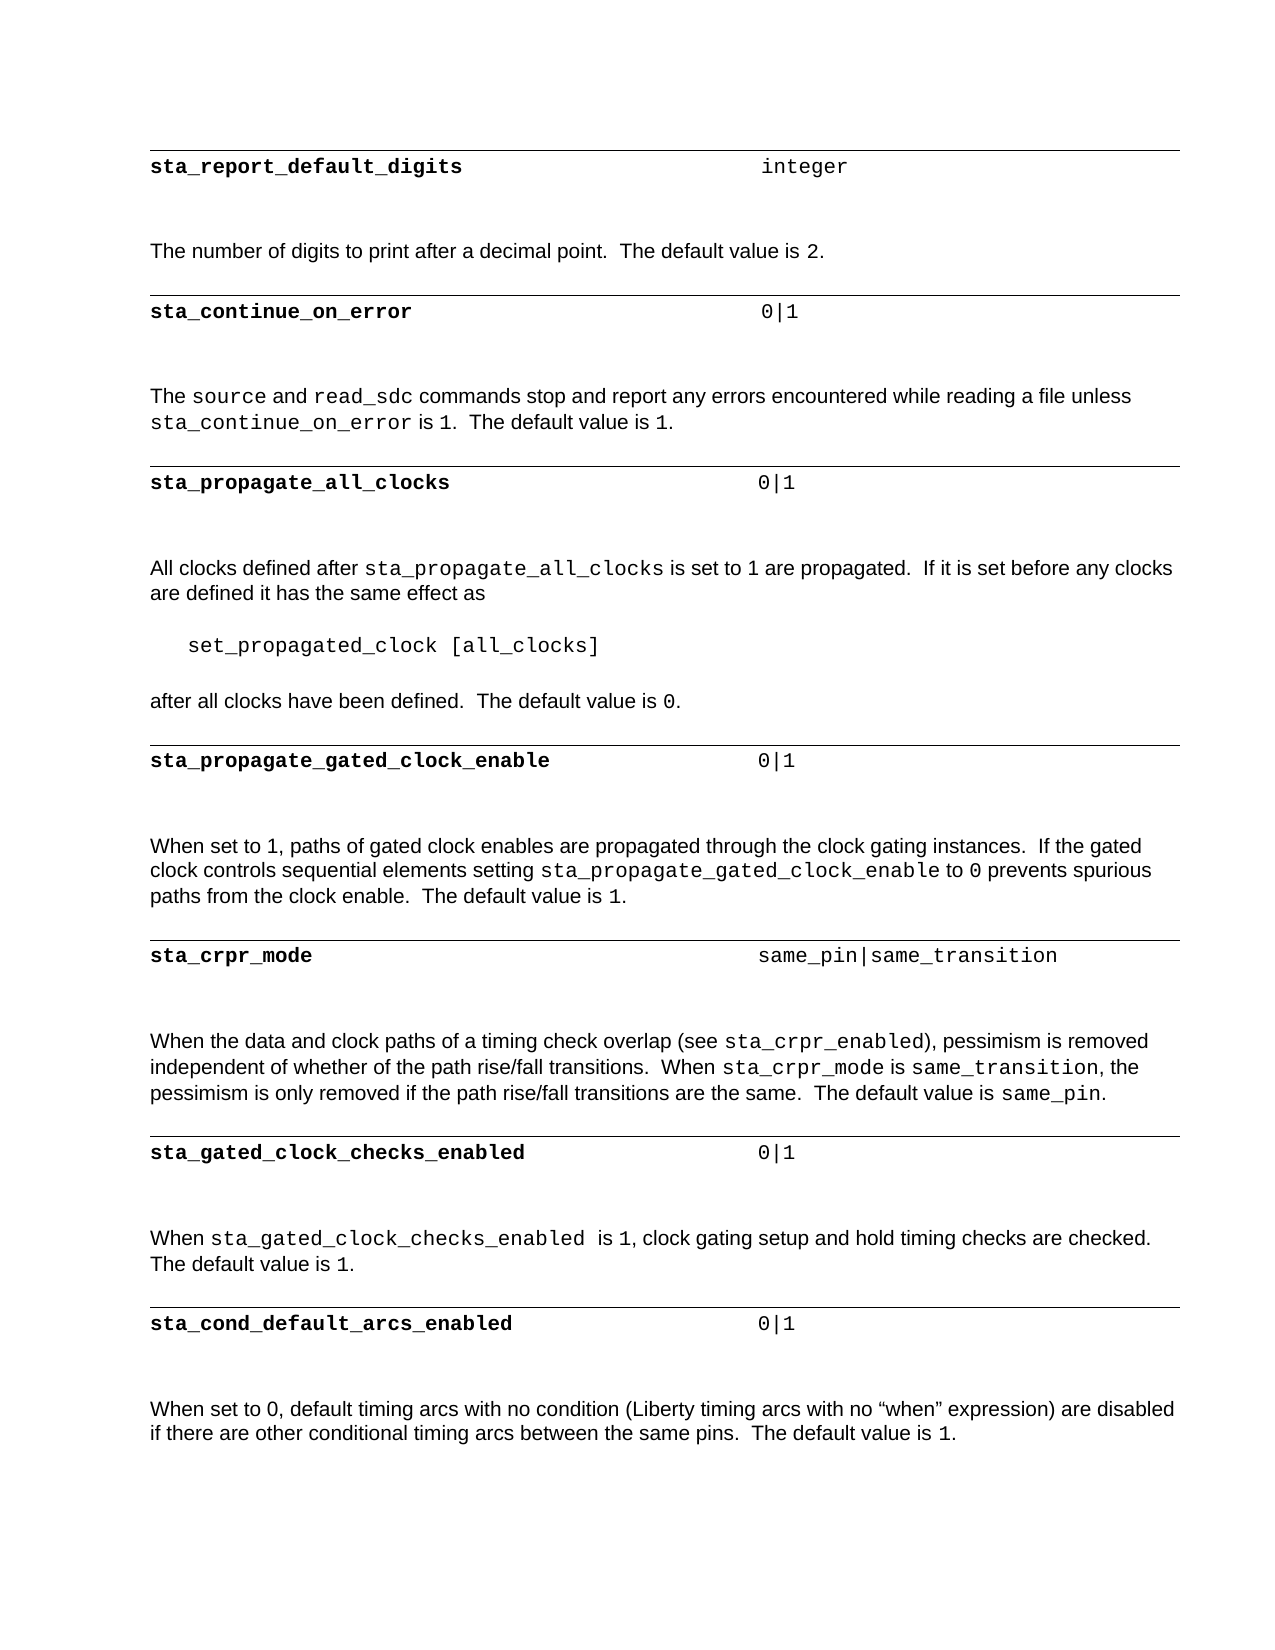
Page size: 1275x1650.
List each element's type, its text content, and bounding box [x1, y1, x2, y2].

text after all clocks have been defined. The default value is 0. [150, 689, 1180, 714]
table_header sta_report_default_digits [150, 151, 761, 209]
table_header 0|1 [761, 296, 1180, 354]
text set_propagated_clock [all_clocks] [187, 635, 1180, 659]
table_header integer [761, 151, 1180, 209]
table_header sta_continue_on_error [150, 296, 761, 354]
table_header sta_propagate_gated_clock_enable [150, 746, 758, 804]
table_header 0|1 [758, 1137, 1180, 1196]
text All clocks defined after sta_propagate_all_clocks is set to 1 are propagated. If it is set before any clocks are defined it has the same effect as [150, 555, 1180, 605]
table_header 0|1 [758, 467, 1180, 525]
text The number of digits to print after a decimal point. The default value is 2. [150, 239, 1180, 265]
table_header sta_propagate_all_clocks [150, 467, 758, 525]
text When set to 0, default timing arcs with no condition (Liberty timing arcs with no “when” expression) are disabled if there are other conditional timing arcs between the same pins. The default value is 1. [150, 1396, 1180, 1446]
table_header same_pin|same_transition [758, 941, 1180, 999]
table_header sta_crpr_mode [150, 941, 758, 999]
table_header sta_cond_default_arcs_enabled [150, 1308, 758, 1366]
text The source and read_sdc commands stop and report any errors encountered while reading a file unless sta_continue_on_error is 1. The default value is 1. [150, 384, 1180, 436]
text When the data and clock paths of a timing check overlap (see sta_crpr_enabled), pessimism is removed independent of whether of the path rise/fall transitions. When sta_crpr_mode is same_transition, the pessimism is only removed if the path rise/fall transitions are the same. The default value is same_pin. [150, 1029, 1180, 1106]
table_header 0|1 [758, 1308, 1180, 1366]
table_header sta_gated_clock_checks_enabled [150, 1137, 758, 1196]
text When sta_gated_clock_checks_enabled is 1, clock gating setup and hold timing checks are checked. The default value is 1. [150, 1226, 1180, 1277]
text When set to 1, paths of gated clock enables are propagated through the clock gating instances. If the gated clock controls sequential elements setting sta_propagate_gated_clock_enable to 0 prevents spurious paths from the clock enable. The default value is 1. [150, 834, 1180, 909]
table_header 0|1 [758, 746, 1180, 804]
